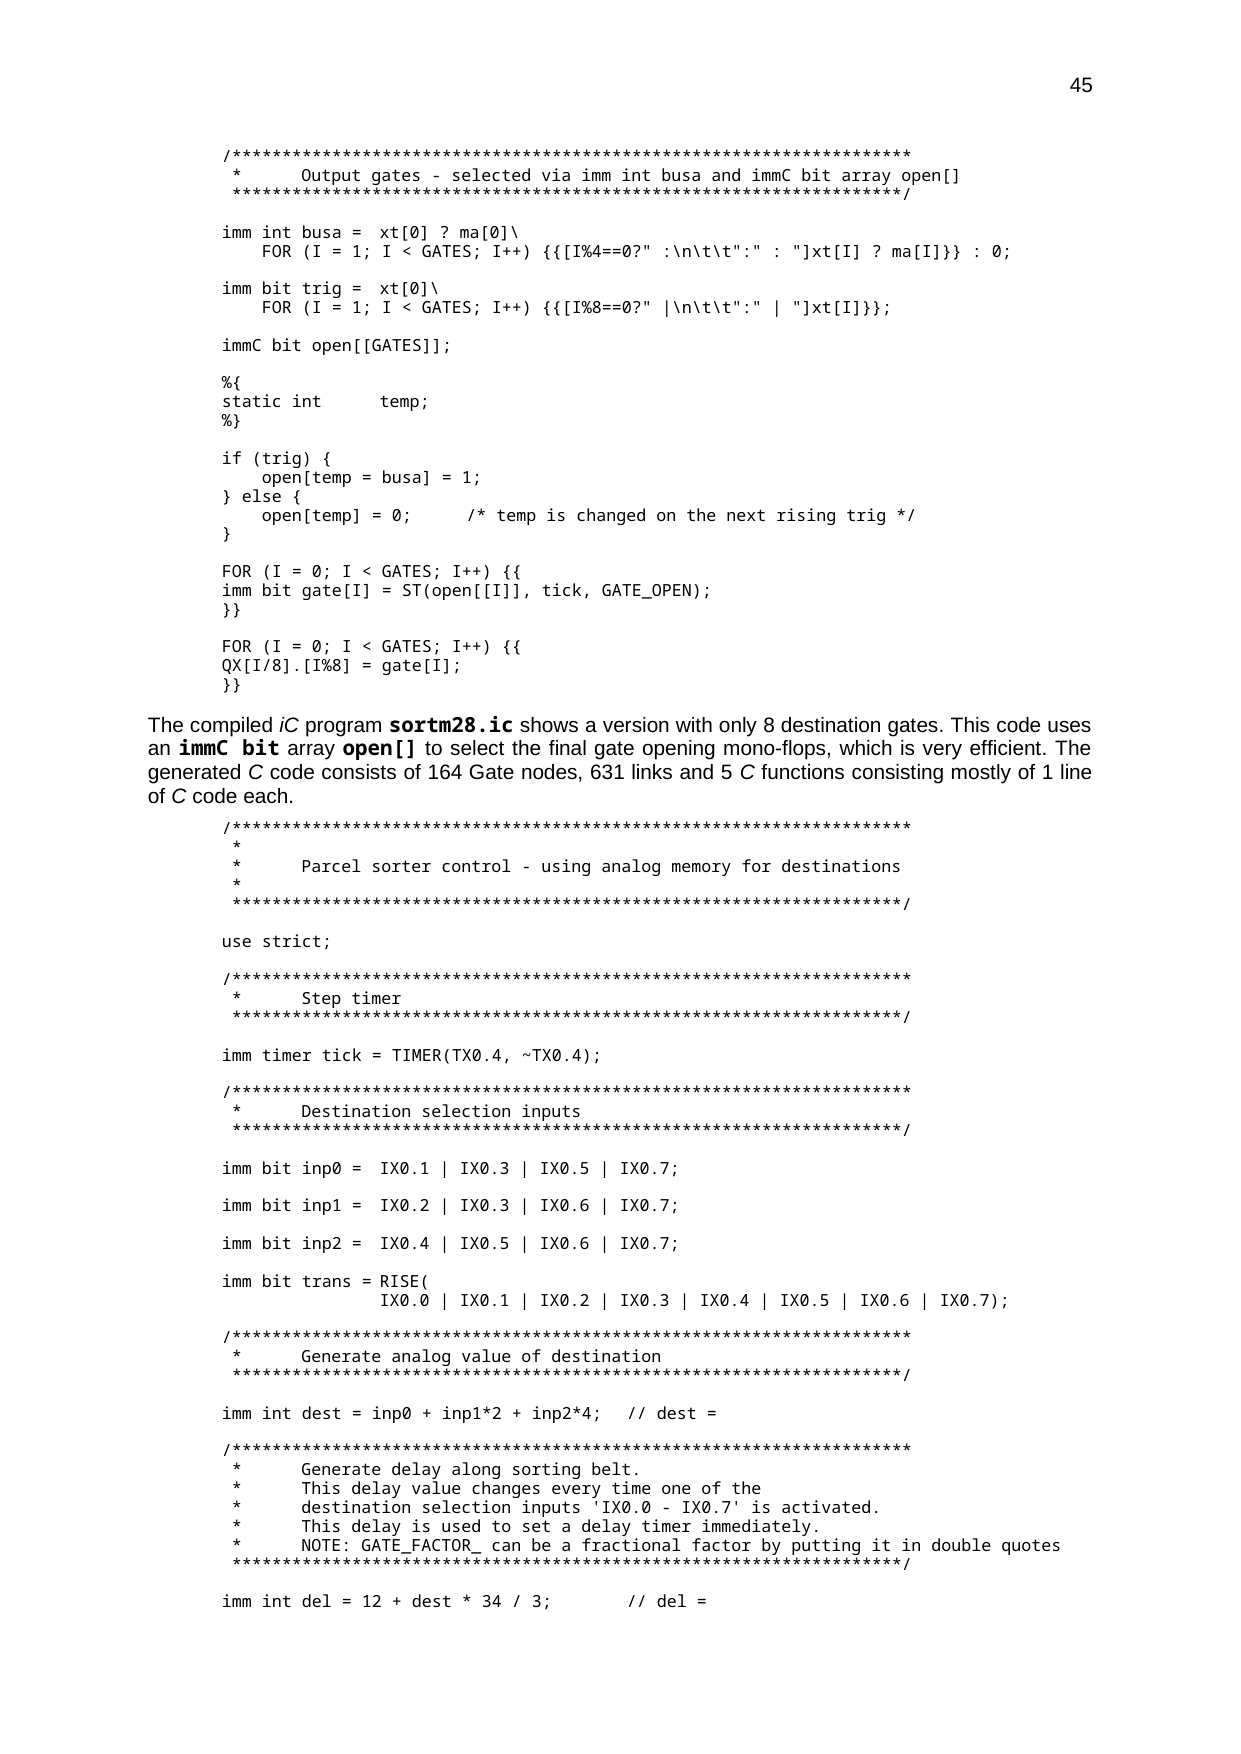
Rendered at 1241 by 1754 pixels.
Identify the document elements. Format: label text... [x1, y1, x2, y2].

text /******************************************************************** [222, 148, 1092, 167]
text /******************************************************************** [222, 1084, 1092, 1102]
text * [222, 838, 1092, 857]
text *******************************************************************/ [222, 1366, 1092, 1385]
text imm bit gate[I] = ST(open[[I]], tick, GATE_OPEN); [222, 581, 1092, 600]
text }} [222, 600, 1092, 619]
text immC bit open[[GATES]]; [222, 336, 1092, 355]
text The compiled iC program sortm28.ic shows a version with only 8 destination gates. This code uses an immC bit array open[] to select the final gate opening mono-flops, which is very efficient. The generated C code consists of 164 Gate nodes, 631 links and 5 C functions consisting mostly of 1 line of C code each. [148, 713, 1092, 808]
text } else { [222, 487, 1092, 506]
text }} [222, 676, 1092, 694]
text * This delay value changes every time one of the [222, 1479, 1092, 1498]
text } [222, 525, 1092, 544]
text FOR (I = 0; I < GATES; I++) {{ [222, 562, 1092, 581]
text * Parcel sorter control - using analog memory for destinations [222, 857, 1092, 876]
text *******************************************************************/ [222, 1555, 1092, 1574]
text static int temp; [222, 393, 1092, 412]
text *******************************************************************/ [222, 895, 1092, 914]
text imm bit inp1 = IX0.2 | IX0.3 | IX0.6 | IX0.7; [222, 1197, 1092, 1216]
text open[temp] = 0; /* temp is changed on the next rising trig */ [222, 506, 1092, 525]
text QX[I/8].[I%8] = gate[I]; [222, 657, 1092, 676]
text IX0.0 | IX0.1 | IX0.2 | IX0.3 | IX0.4 | IX0.5 | IX0.6 | IX0.7); [222, 1291, 1092, 1310]
text /******************************************************************** [222, 820, 1092, 838]
text imm bit trig = xt[0]\ [222, 280, 1092, 298]
text %} [222, 412, 1092, 431]
text * Destination selection inputs [222, 1102, 1092, 1121]
text imm bit inp0 = IX0.1 | IX0.3 | IX0.5 | IX0.7; [222, 1159, 1092, 1178]
text * Generate analog value of destination [222, 1348, 1092, 1366]
text * Generate delay along sorting belt. [222, 1461, 1092, 1479]
text *******************************************************************/ [222, 1008, 1092, 1027]
text imm int del = 12 + dest * 34 / 3; // del = [222, 1593, 1092, 1612]
text * This delay is used to set a delay timer immediately. [222, 1517, 1092, 1536]
text * NOTE: GATE_FACTOR_ can be a fractional factor by putting it in double quotes [222, 1536, 1092, 1555]
text imm bit inp2 = IX0.4 | IX0.5 | IX0.6 | IX0.7; [222, 1234, 1092, 1253]
text /******************************************************************** [222, 1442, 1092, 1461]
text FOR (I = 1; I < GATES; I++) {{[I%8==0?" |\n\t\t":" | "]xt[I]}}; [222, 298, 1092, 317]
text /******************************************************************** [222, 971, 1092, 989]
text *******************************************************************/ [222, 1121, 1092, 1140]
text imm int dest = inp0 + inp1*2 + inp2*4; // dest = [222, 1404, 1092, 1423]
text open[temp = busa] = 1; [222, 468, 1092, 487]
text FOR (I = 0; I < GATES; I++) {{ [222, 638, 1092, 657]
text imm timer tick = TIMER(TX0.4, ~TX0.4); [222, 1046, 1092, 1065]
text * Step timer [222, 989, 1092, 1008]
text use strict; [222, 933, 1092, 952]
text imm bit trans = RISE( [222, 1272, 1092, 1291]
text if (trig) { [222, 449, 1092, 468]
text *******************************************************************/ [222, 185, 1092, 204]
text /******************************************************************** [222, 1329, 1092, 1348]
text %{ [222, 374, 1092, 393]
text imm int busa = xt[0] ? ma[0]\ [222, 223, 1092, 242]
text FOR (I = 1; I < GATES; I++) {{[I%4==0?" :\n\t\t":" : "]xt[I] ? ma[I]}} : 0; [222, 242, 1092, 261]
text * destination selection inputs 'IX0.0 - IX0.7' is activated. [222, 1498, 1092, 1517]
text * Output gates - selected via imm int busa and immC bit array open[] [222, 167, 1092, 185]
text * [222, 876, 1092, 895]
